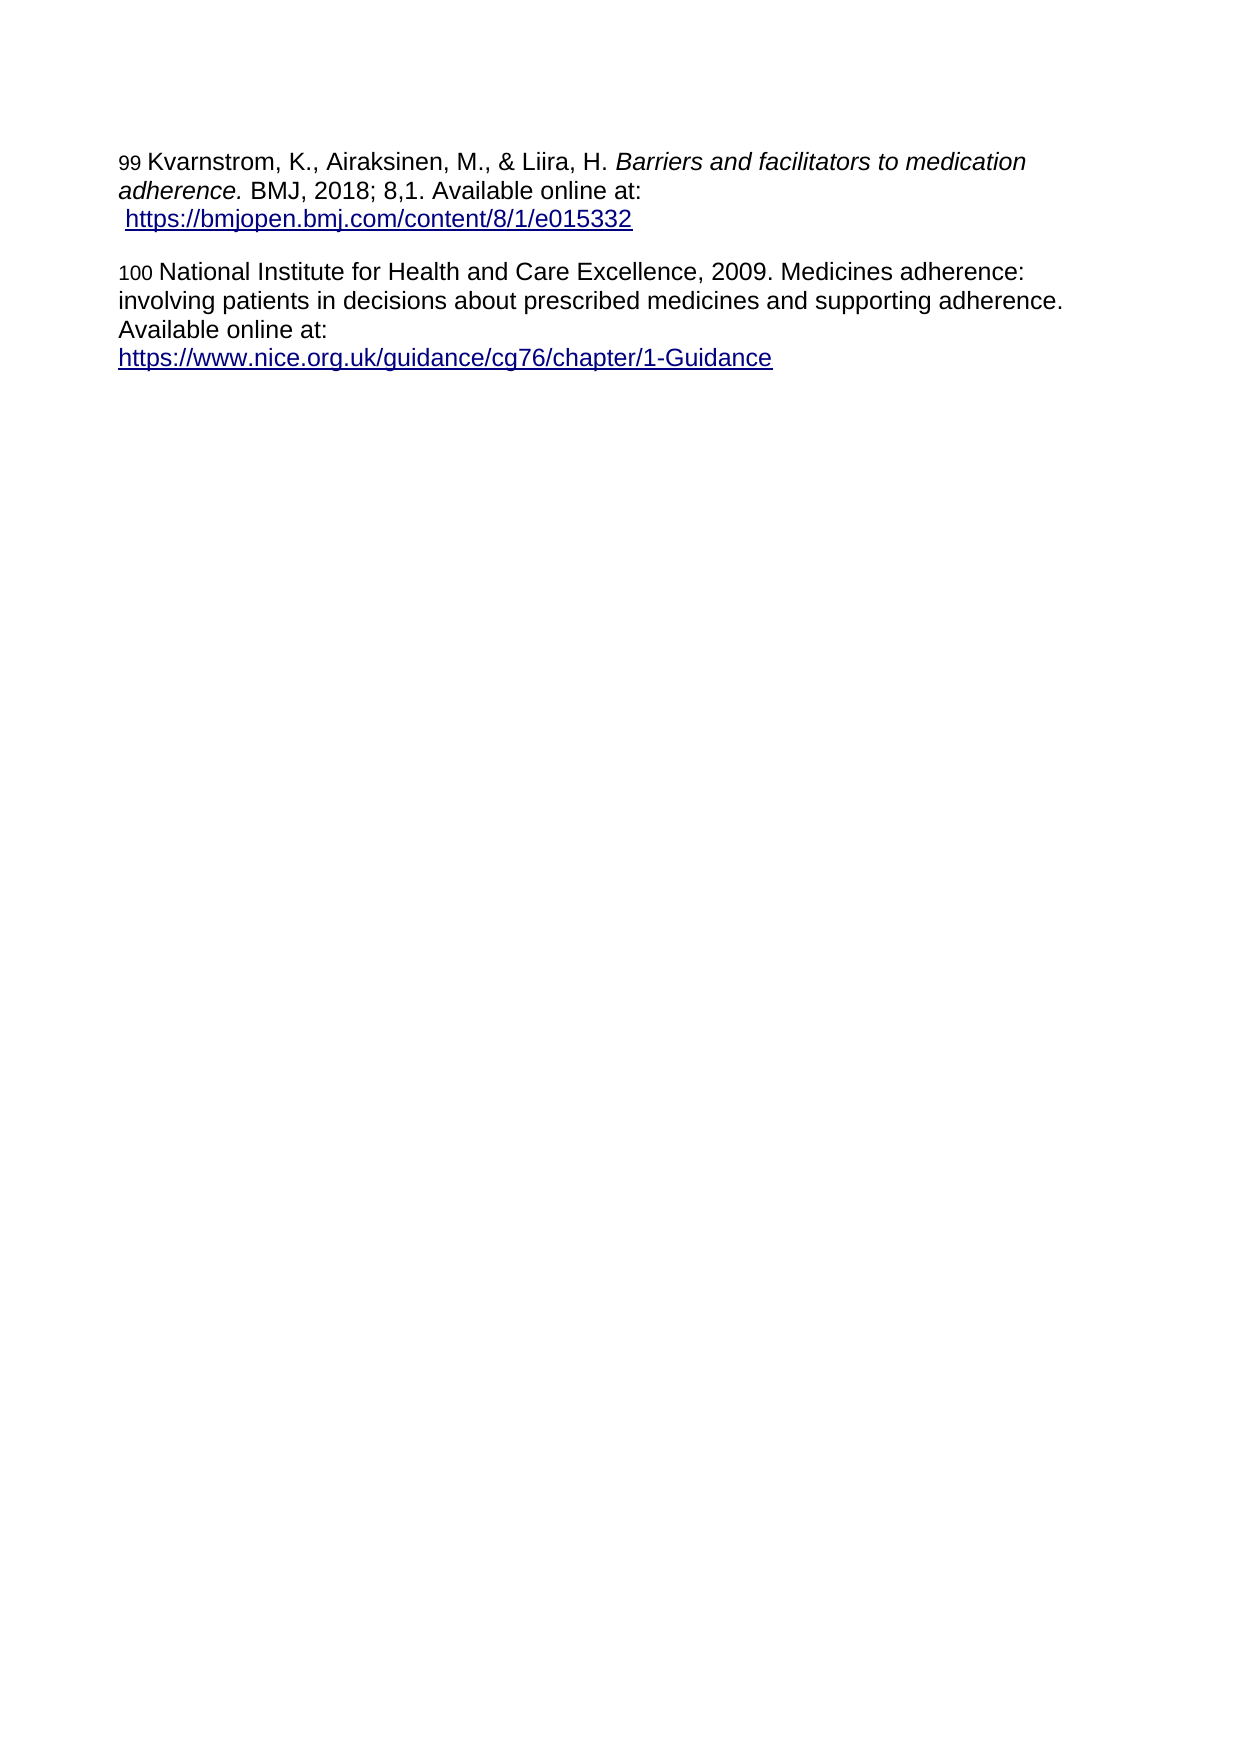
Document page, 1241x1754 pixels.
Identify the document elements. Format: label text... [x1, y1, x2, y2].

text National Institute for Health and Care Excellence, 2009. Medicines adherence: involving patients in decisions about prescribed medicines and supporting adherence. Available online at: [118, 257, 1122, 343]
text Kvarnstrom, K., Airaksinen, M., & Liira, H. Barriers and facilitators to medication adherence. BMJ, 2018; 8,1. Available online at: [118, 147, 1122, 204]
text https://bmjopen.bmj.com/content/8/1/e015332 [118, 204, 1122, 233]
text https://www.nice.org.uk/guidance/cg76/chapter/1-Guidance [118, 343, 1122, 372]
